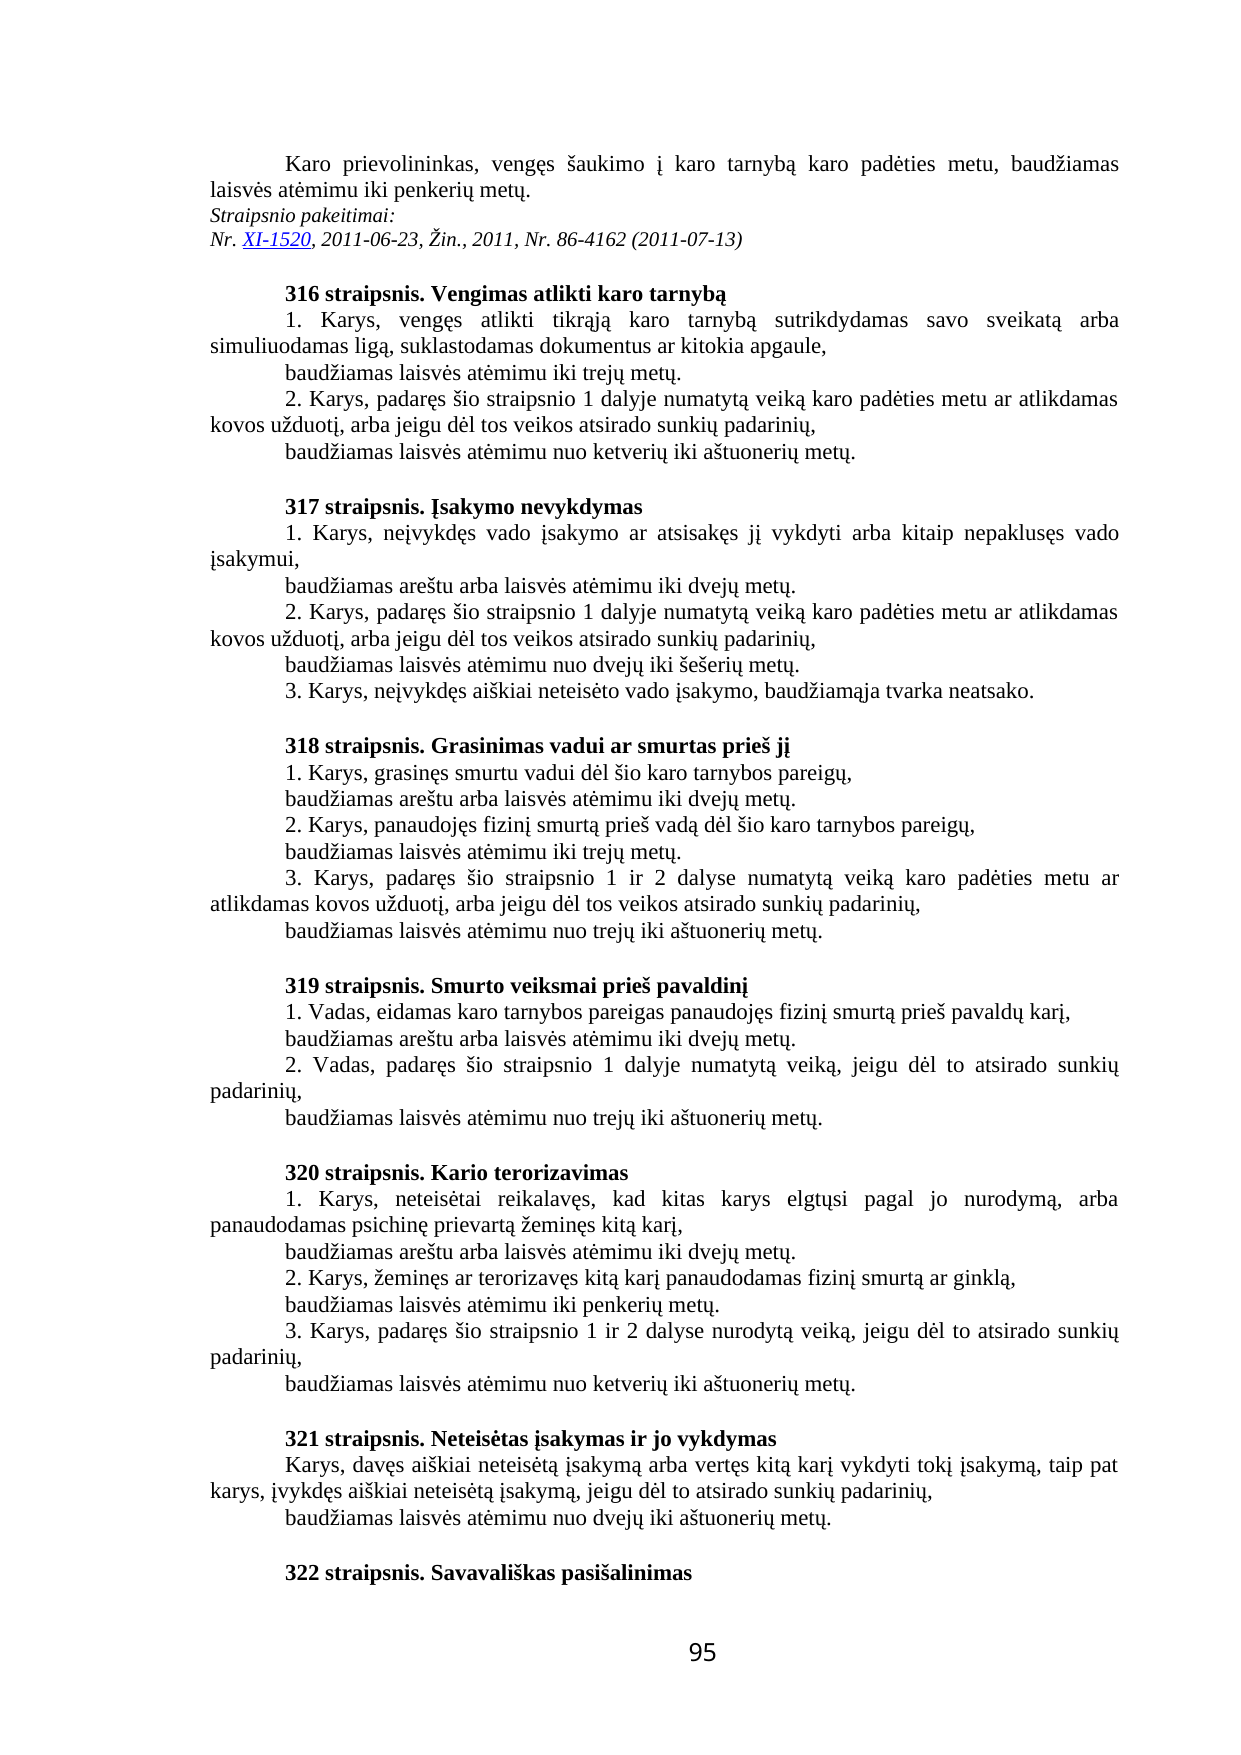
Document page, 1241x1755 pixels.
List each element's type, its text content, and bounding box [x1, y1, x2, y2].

text baudžiamas laisvės atėmimu nuo trejų iki aštuonerių metų. [210, 1104, 1120, 1130]
text baudžiamas areštu arba laisvės atėmimu iki dvejų metų. [210, 1238, 1120, 1264]
text baudžiamas laisvės atėmimu iki trejų metų. [210, 838, 1120, 864]
text baudžiamas laisvės atėmimu nuo dvejų iki aštuonerių metų. [210, 1504, 1120, 1530]
text 2. Karys, žeminęs ar terorizavęs kitą karį panaudodamas fizinį smurtą ar ginklą, [210, 1264, 1120, 1291]
text 322 straipsnis. Savavališkas pasišalinimas [210, 1559, 1120, 1585]
text baudžiamas areštu arba laisvės atėmimu iki dvejų metų. [210, 785, 1120, 811]
text baudžiamas laisvės atėmimu nuo dvejų iki šešerių metų. [210, 651, 1120, 677]
text baudžiamas areštu arba laisvės atėmimu iki dvejų metų. [210, 572, 1120, 598]
text 2. Karys, padaręs šio straipsnio 1 dalyje numatytą veiką karo padėties metu ar atlikdamas kovos užduotį, arba jeigu dėl tos veikos atsirado sunkių padarinių, [210, 598, 1120, 651]
text baudžiamas laisvės atėmimu iki penkerių metų. [210, 1291, 1120, 1317]
text 3. Karys, neįvykdęs aiškiai neteisėto vado įsakymo, baudžiamąja tvarka neatsako. [210, 677, 1120, 704]
text 1. Karys, neįvykdęs vado įsakymo ar atsisakęs jį vykdyti arba kitaip nepaklusęs vado įsakymui, [210, 519, 1120, 572]
text 2. Karys, panaudojęs fizinį smurtą prieš vadą dėl šio karo tarnybos pareigų, [210, 811, 1120, 838]
text 319 straipsnis. Smurto veiksmai prieš pavaldinį [210, 972, 1120, 998]
text 316 straipsnis. Vengimas atlikti karo tarnybą [210, 279, 1120, 306]
text Straipsnio pakeitimai: [210, 203, 1120, 227]
text baudžiamas laisvės atėmimu nuo ketverių iki aštuonerių metų. [210, 1370, 1120, 1396]
text 317 straipsnis. Įsakymo nevykdymas [210, 493, 1120, 519]
text 3. Karys, padaręs šio straipsnio 1 ir 2 dalyse nurodytą veiką, jeigu dėl to atsirado sunkių padarinių, [210, 1317, 1120, 1370]
text 318 straipsnis. Grasinimas vadui ar smurtas prieš jį [210, 732, 1120, 759]
text 320 straipsnis. Kario terorizavimas [210, 1159, 1120, 1185]
text baudžiamas laisvės atėmimu iki trejų metų. [210, 359, 1120, 385]
text 2. Vadas, padaręs šio straipsnio 1 dalyje numatytą veiką, jeigu dėl to atsirado sunkių padarinių, [210, 1051, 1120, 1104]
text baudžiamas laisvės atėmimu nuo trejų iki aštuonerių metų. [210, 917, 1120, 943]
text 1. Karys, grasinęs smurtu vadui dėl šio karo tarnybos pareigų, [210, 759, 1120, 785]
text 1. Karys, vengęs atlikti tikrąją karo tarnybą sutrikdydamas savo sveikatą arba simuliuodamas ligą, suklastodamas dokumentus ar kitokia apgaule, [210, 306, 1120, 359]
text 1. Karys, neteisėtai reikalavęs, kad kitas karys elgtųsi pagal jo nurodymą, arba panaudodamas psichinę prievartą žeminęs kitą karį, [210, 1185, 1120, 1238]
text 2. Karys, padaręs šio straipsnio 1 dalyje numatytą veiką karo padėties metu ar atlikdamas kovos užduotį, arba jeigu dėl tos veikos atsirado sunkių padarinių, [210, 385, 1120, 438]
text 1. Vadas, eidamas karo tarnybos pareigas panaudojęs fizinį smurtą prieš pavaldų karį, [210, 998, 1120, 1025]
text Karys, davęs aiškiai neteisėtą įsakymą arba vertęs kitą karį vykdyti tokį įsakymą, taip pat karys, įvykdęs aiškiai neteisėtą įsakymą, jeigu dėl to atsirado sunkių padarinių, [210, 1451, 1120, 1504]
text Nr. XI-1520, 2011-06-23, Žin., 2011, Nr. 86-4162 (2011-07-13) [210, 227, 1120, 251]
text Karo prievolininkas, vengęs šaukimo į karo tarnybą karo padėties metu, baudžiamas laisvės atėmimu iki penkerių metų. [210, 150, 1120, 203]
text baudžiamas areštu arba laisvės atėmimu iki dvejų metų. [210, 1025, 1120, 1051]
text baudžiamas laisvės atėmimu nuo ketverių iki aštuonerių metų. [210, 438, 1120, 464]
text 3. Karys, padaręs šio straipsnio 1 ir 2 dalyse numatytą veiką karo padėties metu ar atlikdamas kovos užduotį, arba jeigu dėl tos veikos atsirado sunkių padarinių, [210, 864, 1120, 917]
text 321 straipsnis. Neteisėtas įsakymas ir jo vykdymas [210, 1425, 1120, 1451]
